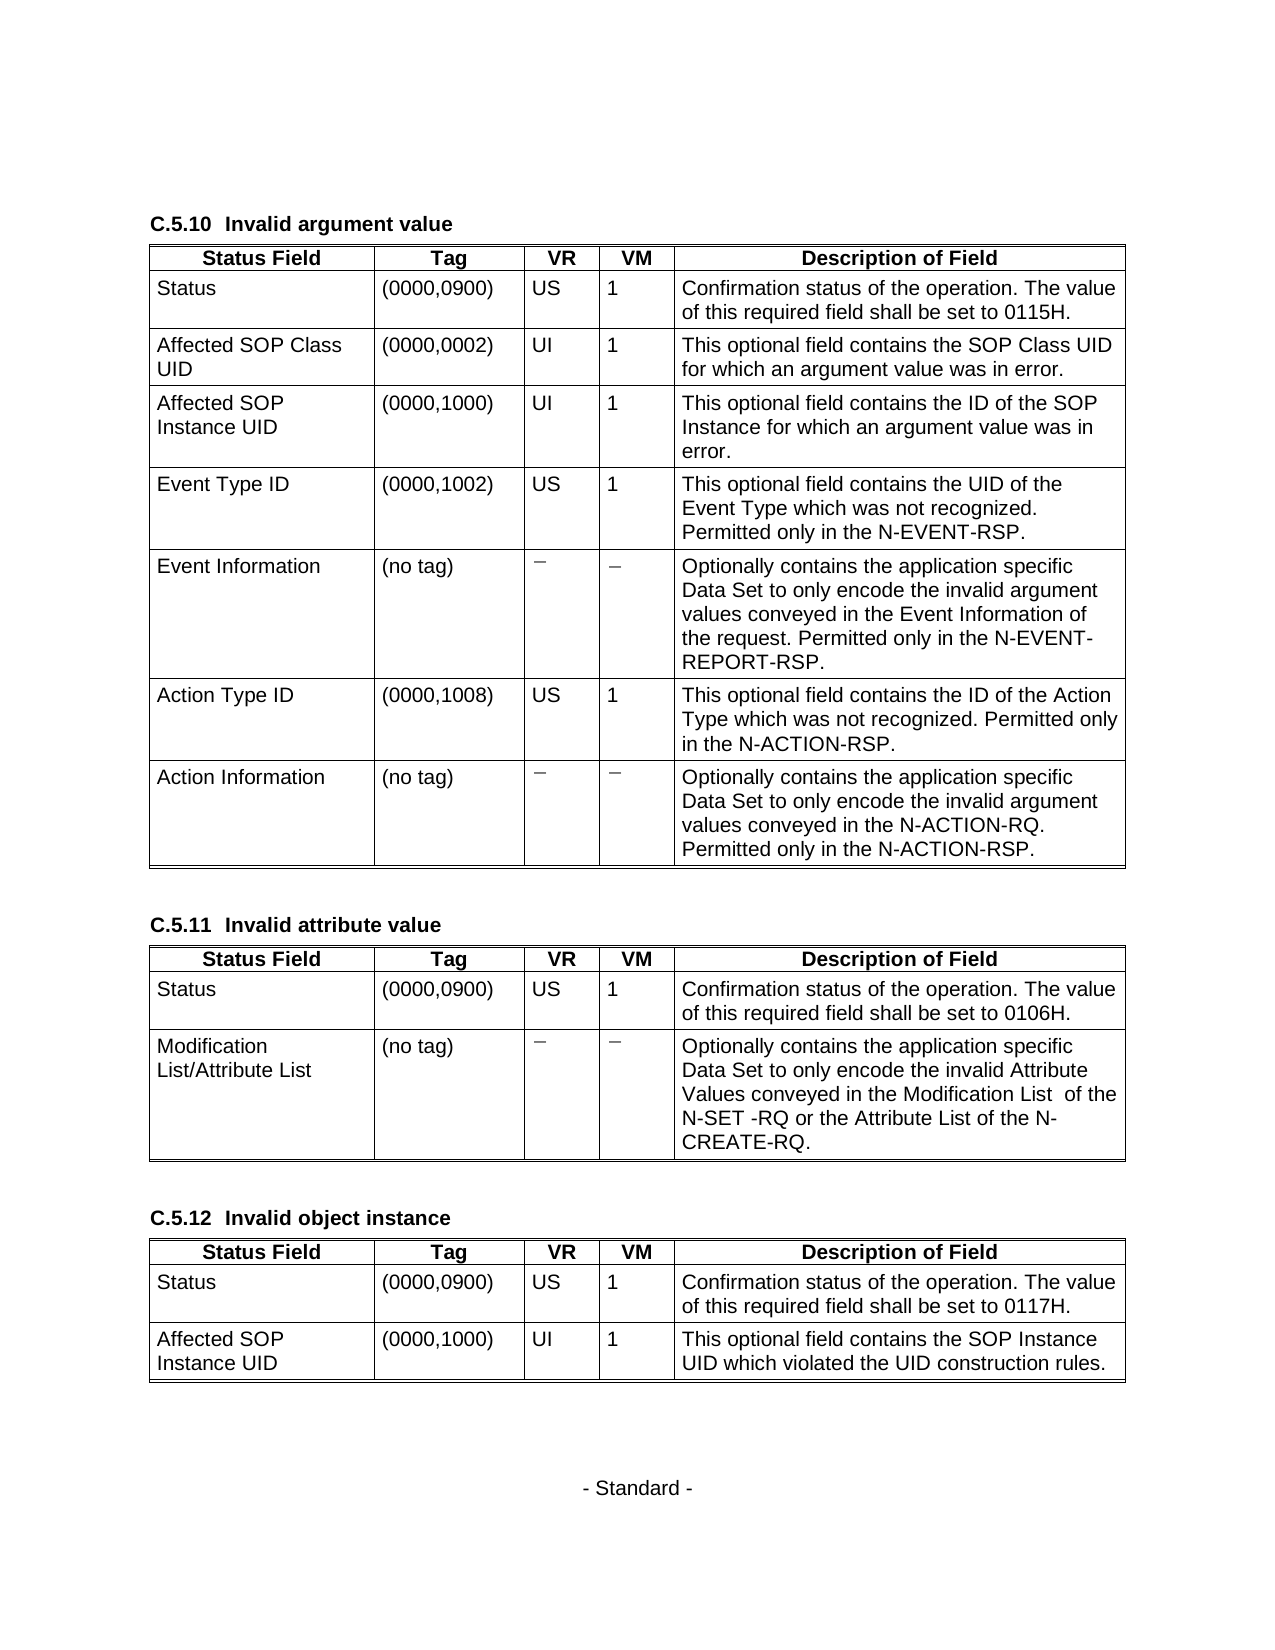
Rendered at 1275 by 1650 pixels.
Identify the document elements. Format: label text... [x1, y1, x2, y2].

table_cell This optional field contains the ID of the SOP Instance for which an argument value was in error. [675, 386, 1125, 467]
table_cell Affected SOP Instance UID [150, 386, 374, 467]
table_cell Optionally contains the application specific Data Set to only encode the invalid argument values conveyed in the N-ACTION-RQ. Permitted only in the N-ACTION-RSP. [675, 761, 1125, 865]
table_header VM [600, 948, 674, 971]
table_cell This optional field contains the SOP Class UID for which an argument value was in error. [675, 329, 1125, 385]
table_cell (no tag) [375, 1030, 524, 1158]
table_cell US [525, 271, 599, 328]
table_cell 1 [600, 386, 674, 467]
table_cell This optional field contains the UID of the Event Type which was not recognized. Permitted only in the N-EVENT-RSP. [675, 468, 1125, 548]
table_cell Event Type ID [150, 468, 374, 548]
table_cell US [525, 1265, 599, 1322]
table_cell Event Information [150, 550, 374, 678]
table_cell (0000,0900) [375, 972, 524, 1029]
table_header Description of Field [675, 1241, 1125, 1264]
table_cell Confirmation status of the operation. The value of this required field shall be set to 0106H. [675, 972, 1125, 1029]
table_cell UI [525, 1323, 599, 1379]
table_header Tag [375, 948, 524, 971]
table_cell US [525, 679, 599, 760]
table_header VR [525, 948, 599, 971]
table_cell Affected SOP Class UID [150, 329, 374, 385]
subtitle C.5.11 Invalid attribute value [150, 912, 1125, 937]
table_cell US [525, 972, 599, 1029]
table_cell 1 [600, 329, 674, 385]
table_header Description of Field [675, 247, 1125, 270]
table_cell 1 [600, 1323, 674, 1379]
table_cell (0000,1008) [375, 679, 524, 760]
table_cell Modification List/Attribute List [150, 1030, 374, 1158]
table_cell (no tag) [375, 761, 524, 865]
table_cell 1 [600, 972, 674, 1029]
table_cell (0000,1002) [375, 468, 524, 548]
subtitle C.5.12 Invalid object instance [150, 1206, 1125, 1230]
table_header VR [525, 247, 599, 270]
table_cell Confirmation status of the operation. The value of this required field shall be set to 0115H. [675, 271, 1125, 328]
table_cell 1 [600, 1265, 674, 1322]
table_cell  [525, 550, 599, 678]
table_cell (no tag) [375, 550, 524, 678]
table_header VM [600, 1241, 674, 1264]
table_header Status Field [150, 247, 374, 270]
table_cell Status [150, 1265, 374, 1322]
table_cell (0000,1000) [375, 386, 524, 467]
table_cell (0000,0900) [375, 1265, 524, 1322]
table_cell ­ [600, 550, 674, 678]
table_header Description of Field [675, 948, 1125, 971]
table_header Tag [375, 1241, 524, 1264]
table_cell  [600, 761, 674, 865]
table_header Tag [375, 247, 524, 270]
table_cell  [525, 761, 599, 865]
table_cell Optionally contains the application specific Data Set to only encode the invalid Attribute Values conveyed in the Modification List of the N-SET -RQ or the Attribute List of the N-CREATE-RQ. [675, 1030, 1125, 1158]
table_cell This optional field contains the ID of the Action Type which was not recognized. Permitted only in the N-ACTION-RSP. [675, 679, 1125, 760]
table_cell 1 [600, 271, 674, 328]
table_cell Action Type ID [150, 679, 374, 760]
table_cell Confirmation status of the operation. The value of this required field shall be set to 0117H. [675, 1265, 1125, 1322]
table_header Status Field [150, 1241, 374, 1264]
table_cell US [525, 468, 599, 548]
table_cell Optionally contains the application specific Data Set to only encode the invalid argument values conveyed in the Event Information of the request. Permitted only in the N-EVENT-REPORT-RSP. [675, 550, 1125, 678]
table_cell 1 [600, 468, 674, 548]
table_cell Affected SOP Instance UID [150, 1323, 374, 1379]
table_cell UI [525, 329, 599, 385]
table_cell UI [525, 386, 599, 467]
table_cell (0000,0900) [375, 271, 524, 328]
table_cell This optional field contains the SOP Instance UID which violated the UID construction rules. [675, 1323, 1125, 1379]
table_cell (0000,1000) [375, 1323, 524, 1379]
table_cell Status [150, 972, 374, 1029]
table_header Status Field [150, 948, 374, 971]
table_header VM [600, 247, 674, 270]
table_cell (0000,0002) [375, 329, 524, 385]
table_cell  [600, 1030, 674, 1158]
table_header VR [525, 1241, 599, 1264]
table_cell 1 [600, 679, 674, 760]
table_cell Action Information [150, 761, 374, 865]
table_cell Status [150, 271, 374, 328]
table_cell  [525, 1030, 599, 1158]
subtitle C.5.10 Invalid argument value [150, 212, 1125, 236]
